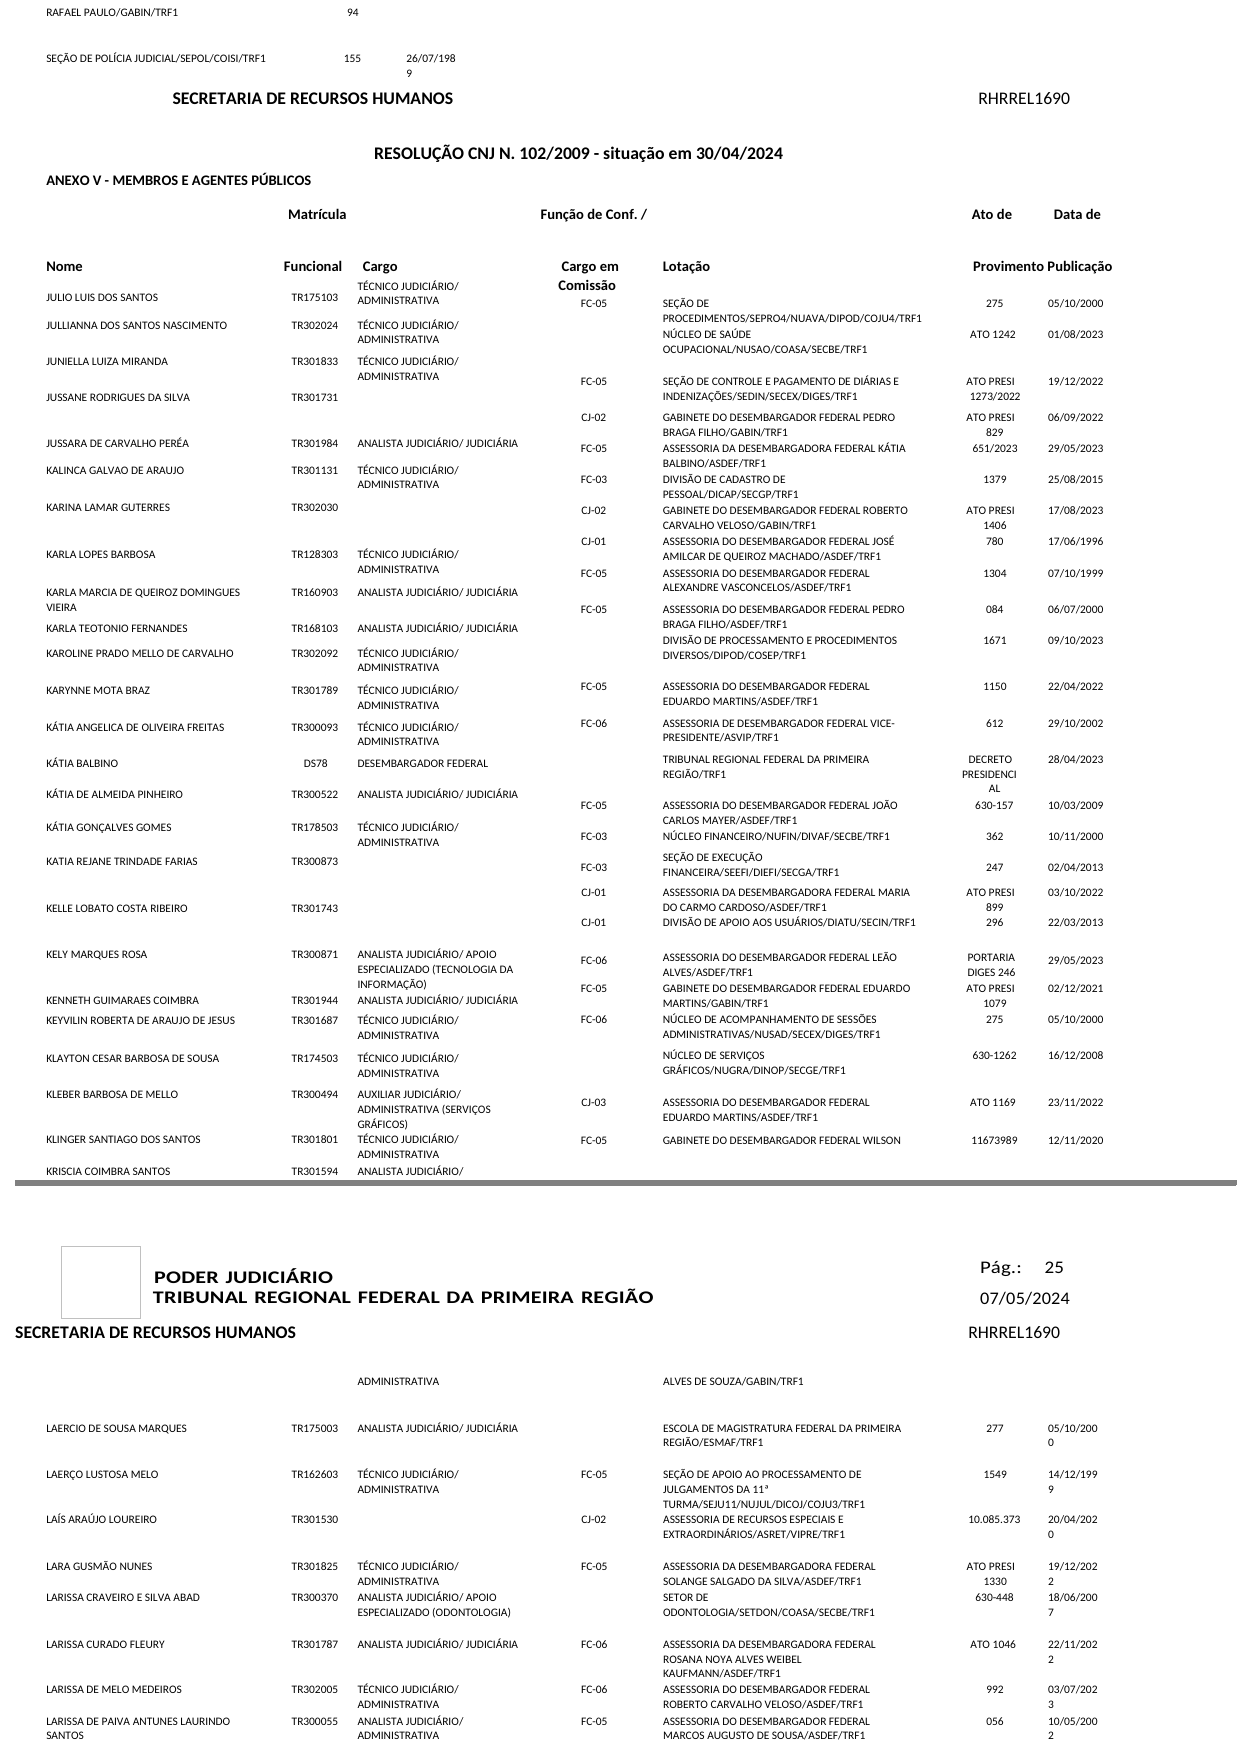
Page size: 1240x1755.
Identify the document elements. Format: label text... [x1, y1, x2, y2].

table_cell TR174503 [284, 1051, 357, 1087]
table_cell NÚCLEO FINANCEIRO/NUFIN/DIVAF/SECBE/TRF1 [663, 829, 962, 850]
table_cell TÉCNICO JUDICIÁRIO/ ADMINISTRATIVA [357, 547, 542, 585]
table_cell ASSESSORIA DO DESEMBARGADOR FEDERAL JOSÉ AMILCAR DE QUEIROZ MACHADO/ASDEF/TRF1 [663, 535, 962, 566]
table_cell 02/04/2013 [1048, 850, 1112, 885]
table_cell DECRETO PRESIDENCI AL [962, 752, 1048, 798]
table_cell CJ-02 [558, 410, 663, 441]
table_cell FC-05 [558, 680, 663, 716]
table_cell TR301787 [291, 1637, 357, 1682]
table_cell 155 [319, 51, 406, 82]
table_cell [581, 1591, 663, 1637]
table_cell FC-05 [558, 981, 663, 1012]
table_cell 10/05/2002 [1039, 1714, 1103, 1750]
table_cell FC-05 [558, 602, 663, 633]
text RESOLUÇÃO CNJ N. 102/2009 - situação em 30/04/2024 [66, 142, 1091, 164]
table_cell 296 [962, 916, 1048, 942]
table_cell 1150 [962, 680, 1048, 716]
table_cell LAERÇO LUSTOSA MELO [46, 1467, 291, 1513]
table_cell TR300055 [291, 1714, 357, 1750]
table_header ADMINISTRATIVA [357, 1374, 581, 1421]
text SECRETARIA DE RECURSOS HUMANOS RHRREL1690 [15, 1186, 1101, 1343]
table_cell CJ-01 [558, 885, 663, 916]
table_cell TR301789 [284, 684, 357, 720]
table_cell ASSESSORIA DO DESEMBARGADOR FEDERAL ALEXANDRE VASCONCELOS/ASDEF/TRF1 [663, 566, 962, 602]
table_cell 23/11/2022 [1048, 1095, 1112, 1133]
table_cell TR128303 [284, 547, 357, 585]
table_cell [581, 1421, 663, 1467]
table_cell JUNIELLA LUIZA MIRANDA [46, 354, 284, 390]
table_cell FC-03 [558, 829, 663, 850]
table_cell FC-05 [558, 296, 663, 328]
table_cell 05/10/2000 [1048, 296, 1112, 328]
table_cell TR300873 [284, 855, 357, 901]
table_header [291, 1374, 357, 1421]
table_cell ANALISTA JUDICIÁRIO/ JUDICIÁRIA [357, 621, 542, 646]
table_cell GABINETE DO DESEMBARGADOR FEDERAL PEDRO BRAGA FILHO/GABIN/TRF1 [663, 410, 962, 441]
table_cell 26/07/1989 [406, 51, 461, 82]
table_cell GABINETE DO DESEMBARGADOR FEDERAL EDUARDO MARTINS/GABIN/TRF1 [663, 981, 962, 1012]
subtitle ANEXO V - MEMBROS E AGENTES PÚBLICOS [46, 171, 1101, 189]
table_cell SETOR DE ODONTOLOGIA/SETDON/COASA/SECBE/TRF1 [663, 1591, 966, 1637]
table_header Cargo em Comissão [558, 258, 663, 296]
table_header Nome [46, 258, 284, 279]
table_cell TÉCNICO JUDICIÁRIO/ ADMINISTRATIVA [357, 684, 542, 720]
table_cell FC-06 [581, 1683, 663, 1714]
table_cell FC-03 [558, 472, 663, 503]
table_cell KELY MARQUES ROSA [46, 948, 284, 993]
table_cell ANALISTA JUDICIÁRIO/ ADMINISTRATIVA [357, 1714, 581, 1750]
table_cell TR175103 [284, 279, 357, 318]
table_cell FC-05 [558, 1133, 663, 1149]
table_cell JULLIANNA DOS SANTOS NASCIMENTO [46, 318, 284, 354]
table_header Funcional [284, 258, 357, 279]
table_header Cargo [357, 258, 542, 279]
table_cell [558, 752, 663, 798]
table_header RAFAEL PAULO/GABIN/TRF1 [46, 5, 319, 51]
table_cell LAERCIO DE SOUSA MARQUES [46, 1421, 291, 1467]
table_cell ATO 1046 [966, 1637, 1039, 1682]
table_cell ASSESSORIA DA DESEMBARGADORA FEDERAL ROSANA NOYA ALVES WEIBEL KAUFMANN/ASDEF/TRF1 [663, 1637, 966, 1682]
table_cell TÉCNICO JUDICIÁRIO/ ADMINISTRATIVA [357, 820, 542, 854]
table_cell TR168103 [284, 621, 357, 646]
table_cell ANALISTA JUDICIÁRIO/ JUDICIÁRIA [357, 585, 542, 621]
table_cell TRIBUNAL REGIONAL FEDERAL DA PRIMEIRA REGIÃO/TRF1 [663, 752, 962, 798]
table_cell ATO PRESI 829 [962, 410, 1048, 441]
table_cell 630-157 [962, 799, 1048, 829]
table_cell TR301944 [284, 994, 357, 1013]
table_cell ANALISTA JUDICIÁRIO/ JUDICIÁRIA [357, 1421, 581, 1467]
table_cell ATO PRESI 1330 [966, 1559, 1039, 1591]
table_cell ATO PRESI 1406 [962, 503, 1048, 534]
table_cell 612 [962, 716, 1048, 752]
table_cell KLINGER SANTIAGO DOS SANTOS [46, 1133, 284, 1164]
table_cell 1671 [962, 633, 1048, 680]
table_cell 01/08/2023 [1048, 328, 1112, 374]
table_cell KLAYTON CESAR BARBOSA DE SOUSA [46, 1051, 284, 1087]
table_cell TR302024 [284, 318, 357, 354]
table_cell TR301530 [291, 1513, 357, 1559]
table_cell 992 [966, 1683, 1039, 1714]
table_cell 10/11/2000 [1048, 829, 1112, 850]
table_cell TR301131 [284, 463, 357, 501]
table_cell KALINCA GALVAO DE ARAUJO [46, 463, 284, 501]
table_cell FC-05 [581, 1467, 663, 1513]
table_cell ASSESSORIA DA DESEMBARGADORA FEDERAL MARIA DO CARMO CARDOSO/ASDEF/TRF1 [663, 885, 962, 916]
table_cell ASSESSORIA DO DESEMBARGADOR FEDERAL MARCOS AUGUSTO DE SOUSA/ASDEF/TRF1 [663, 1714, 966, 1750]
table_cell ANALISTA JUDICIÁRIO/ [357, 1164, 542, 1180]
table_cell ANALISTA JUDICIÁRIO/ APOIO ESPECIALIZADO (ODONTOLOGIA) [357, 1591, 581, 1637]
table_cell DIVISÃO DE APOIO AOS USUÁRIOS/DIATU/SECIN/TRF1 [663, 916, 962, 942]
table_header 94 [319, 5, 406, 51]
table_cell TR175003 [291, 1421, 357, 1467]
table_cell 28/04/2023 [1048, 752, 1112, 798]
table_cell LARISSA DE PAIVA ANTUNES LAURINDO SANTOS [46, 1714, 291, 1750]
table_cell CJ-01 [558, 916, 663, 942]
table_cell 362 [962, 829, 1048, 850]
table_cell TR160903 [284, 585, 357, 621]
text Matrícula Função de Conf. / Ato de Data de [46, 197, 1101, 226]
table_cell 25/08/2015 [1048, 472, 1112, 503]
table_cell TR301825 [291, 1559, 357, 1591]
table_cell TR301687 [284, 1013, 357, 1051]
table_cell TR302092 [284, 646, 357, 684]
table_cell AUXILIAR JUDICIÁRIO/ ADMINISTRATIVA (SERVIÇOS GRÁFICOS) [357, 1087, 542, 1133]
table_cell 630-448 [966, 1591, 1039, 1637]
table_cell KARINA LAMAR GUTERRES [46, 501, 284, 547]
table_cell 1304 [962, 566, 1048, 602]
table_header [46, 1374, 291, 1421]
table_cell 05/10/2000 [1039, 1421, 1103, 1467]
table_cell 18/06/2007 [1039, 1591, 1103, 1637]
table_cell TR301984 [284, 437, 357, 463]
table_cell DESEMBARGADOR FEDERAL [357, 756, 542, 787]
table_cell 17/08/2023 [1048, 503, 1112, 534]
table_cell TR300093 [284, 720, 357, 756]
table_cell TR301743 [284, 901, 357, 947]
table_cell 07/10/1999 [1048, 566, 1112, 602]
table_cell TR302005 [291, 1683, 357, 1714]
table_cell TR162603 [291, 1467, 357, 1513]
table_cell TR301594 [284, 1164, 357, 1180]
table_cell DS78 [284, 756, 357, 787]
table_cell ATO PRESI 899 [962, 885, 1048, 916]
table_cell [357, 1513, 581, 1559]
table_cell LARISSA CRAVEIRO E SILVA ABAD [46, 1591, 291, 1637]
table_cell SEÇÃO DE CONTROLE E PAGAMENTO DE DIÁRIAS E INDENIZAÇÕES/SEDIN/SECEX/DIGES/TRF1 [663, 374, 962, 410]
table_cell SEÇÃO DE EXECUÇÃO FINANCEIRA/SEEFI/DIEFI/SECGA/TRF1 [663, 850, 962, 885]
table_cell ASSESSORIA DO DESEMBARGADOR FEDERAL EDUARDO MARTINS/ASDEF/TRF1 [663, 1095, 962, 1133]
table_cell TÉCNICO JUDICIÁRIO/ ADMINISTRATIVA [357, 318, 542, 354]
table_header [581, 1374, 663, 1421]
table_cell CJ-02 [581, 1513, 663, 1559]
table_cell TÉCNICO JUDICIÁRIO/ ADMINISTRATIVA [357, 279, 542, 318]
table_cell KARYNNE MOTA BRAZ [46, 684, 284, 720]
table_cell 29/10/2002 [1048, 716, 1112, 752]
table_cell 247 [962, 850, 1048, 885]
table_cell JULIO LUIS DOS SANTOS [46, 279, 284, 318]
table_cell TÉCNICO JUDICIÁRIO/ ADMINISTRATIVA [357, 1133, 542, 1164]
table_cell TR300871 [284, 948, 357, 993]
table_cell KÁTIA GONÇALVES GOMES [46, 820, 284, 854]
table_cell 10.085.373 [966, 1513, 1039, 1559]
table_cell ANALISTA JUDICIÁRIO/ JUDICIÁRIA [357, 787, 542, 820]
table_cell ANALISTA JUDICIÁRIO/ JUDICIÁRIA [357, 437, 542, 463]
table_cell LARISSA DE MELO MEDEIROS [46, 1683, 291, 1714]
table_header [406, 5, 461, 51]
table_cell 277 [966, 1421, 1039, 1467]
table_cell KÁTIA ANGELICA DE OLIVEIRA FREITAS [46, 720, 284, 756]
text SECRETARIA DE RECURSOS HUMANOS RHRREL1690 [46, 82, 1101, 110]
table_cell 20/04/2020 [1039, 1513, 1103, 1559]
table_cell FC-06 [558, 716, 663, 752]
table_cell TR300494 [284, 1087, 357, 1133]
table_cell [357, 855, 542, 901]
table_cell TÉCNICO JUDICIÁRIO/ ADMINISTRATIVA [357, 463, 542, 501]
table_cell ANALISTA JUDICIÁRIO/ JUDICIÁRIA [357, 994, 542, 1013]
table_cell [558, 1049, 663, 1095]
table_cell TÉCNICO JUDICIÁRIO/ ADMINISTRATIVA [357, 1559, 581, 1591]
table_cell 22/03/2013 [1048, 916, 1112, 942]
table_cell KÁTIA DE ALMEIDA PINHEIRO [46, 787, 284, 820]
table_cell 651/2023 [962, 441, 1048, 472]
table_cell 14/12/1999 [1039, 1467, 1103, 1513]
table_cell ASSESSORIA DE RECURSOS ESPECIAIS E EXTRAORDINÁRIOS/ASRET/VIPRE/TRF1 [663, 1513, 966, 1559]
table_cell LAÍS ARAÚJO LOUREIRO [46, 1513, 291, 1559]
table_cell KARLA TEOTONIO FERNANDES [46, 621, 284, 646]
table_cell PORTARIA DIGES 246 [962, 942, 1048, 981]
table_cell 03/10/2022 [1048, 885, 1112, 916]
table_cell JUSSARA DE CARVALHO PERÉA [46, 437, 284, 463]
table_cell CJ-02 [558, 503, 663, 534]
table_cell 29/05/2023 [1048, 441, 1112, 472]
table_cell [357, 901, 542, 947]
table_cell ATO 1169 [962, 1095, 1048, 1133]
table_cell FC-05 [558, 799, 663, 829]
table_cell 275 [962, 1013, 1048, 1049]
table_cell SEÇÃO DE POLÍCIA JUDICIAL/SEPOL/COISI/TRF1 [46, 51, 319, 82]
table_cell 10/03/2009 [1048, 799, 1112, 829]
table_cell ATO PRESI 1079 [962, 981, 1048, 1012]
table_cell JUSSANE RODRIGUES DA SILVA [46, 390, 284, 437]
table_cell NÚCLEO DE ACOMPANHAMENTO DE SESSÕES ADMINISTRATIVAS/NUSAD/SECEX/DIGES/TRF1 [663, 1013, 962, 1049]
table_cell 09/10/2023 [1048, 633, 1112, 680]
table_cell NÚCLEO DE SERVIÇOS GRÁFICOS/NUGRA/DINOP/SECGE/TRF1 [663, 1049, 962, 1095]
table_cell ASSESSORIA DO DESEMBARGADOR FEDERAL EDUARDO MARTINS/ASDEF/TRF1 [663, 680, 962, 716]
table_cell FC-05 [558, 441, 663, 472]
table_cell TÉCNICO JUDICIÁRIO/ ADMINISTRATIVA [357, 354, 542, 390]
table_cell KARLA MARCIA DE QUEIROZ DOMINGUES VIEIRA [46, 585, 284, 621]
table_cell 05/10/2000 [1048, 1013, 1112, 1049]
table_cell [357, 501, 542, 547]
table_cell CJ-01 [558, 535, 663, 566]
table_cell TR302030 [284, 501, 357, 547]
table_cell TÉCNICO JUDICIÁRIO/ ADMINISTRATIVA [357, 1683, 581, 1714]
table_cell 29/05/2023 [1048, 942, 1112, 981]
table_cell [558, 328, 663, 374]
table_cell ASSESSORIA DA DESEMBARGADORA FEDERAL KÁTIA BALBINO/ASDEF/TRF1 [663, 441, 962, 472]
table_cell LARISSA CURADO FLEURY [46, 1637, 291, 1682]
table_cell SEÇÃO DE PROCEDIMENTOS/SEPRO4/NUAVA/DIPOD/COJU4/TRF1 [663, 296, 962, 328]
table_cell FC-03 [558, 850, 663, 885]
table_cell FC-06 [558, 1013, 663, 1049]
table_cell NÚCLEO DE SAÚDE OCUPACIONAL/NUSAO/COASA/SECBE/TRF1 [663, 328, 962, 374]
table_cell ASSESSORIA DO DESEMBARGADOR FEDERAL LEÃO ALVES/ASDEF/TRF1 [663, 942, 962, 981]
table_cell 03/07/2023 [1039, 1683, 1103, 1714]
table_cell KELLE LOBATO COSTA RIBEIRO [46, 901, 284, 947]
table_cell TR301833 [284, 354, 357, 390]
table_cell 780 [962, 535, 1048, 566]
table_cell GABINETE DO DESEMBARGADOR FEDERAL WILSON [663, 1133, 962, 1149]
table_cell LARA GUSMÃO NUNES [46, 1559, 291, 1591]
table_cell 056 [966, 1714, 1039, 1750]
table_header [1039, 1374, 1103, 1421]
table_cell 06/07/2000 [1048, 602, 1112, 633]
table_header [966, 1374, 1039, 1421]
table_cell 12/11/2020 [1048, 1133, 1112, 1149]
table_cell 11673989 [962, 1133, 1048, 1149]
table_header [46, 228, 550, 1180]
table_cell ASSESSORIA DO DESEMBARGADOR FEDERAL PEDRO BRAGA FILHO/ASDEF/TRF1 [663, 602, 962, 633]
table_cell SEÇÃO DE APOIO AO PROCESSAMENTO DE JULGAMENTOS DA 11ª TURMA/SEJU11/NUJUL/DICOJ/COJU3/TRF1 [663, 1467, 966, 1513]
table_cell DIVISÃO DE PROCESSAMENTO E PROCEDIMENTOS DIVERSOS/DIPOD/COSEP/TRF1 [663, 633, 962, 680]
table_cell ANALISTA JUDICIÁRIO/ JUDICIÁRIA [357, 1637, 581, 1682]
table_header ALVES DE SOUZA/GABIN/TRF1 [663, 1374, 966, 1421]
table_cell 22/04/2022 [1048, 680, 1112, 716]
table_cell FC-05 [558, 566, 663, 602]
table_cell TÉCNICO JUDICIÁRIO/ ADMINISTRATIVA [357, 1051, 542, 1087]
table_cell KAROLINE PRADO MELLO DE CARVALHO [46, 646, 284, 684]
table_cell TR300522 [284, 787, 357, 820]
table_cell FC-05 [558, 374, 663, 410]
table_cell ASSESSORIA DO DESEMBARGADOR FEDERAL JOÃO CARLOS MAYER/ASDEF/TRF1 [663, 799, 962, 829]
table_cell KLEBER BARBOSA DE MELLO [46, 1087, 284, 1133]
table_cell ESCOLA DE MAGISTRATURA FEDERAL DA PRIMEIRA REGIÃO/ESMAF/TRF1 [663, 1421, 966, 1467]
table_cell TR178503 [284, 820, 357, 854]
table_cell ATO PRESI 1273/2022 [962, 374, 1048, 410]
table_cell TR300370 [291, 1591, 357, 1637]
table_cell 16/12/2008 [1048, 1049, 1112, 1095]
table_cell 1379 [962, 472, 1048, 503]
table_cell KRISCIA COIMBRA SANTOS [46, 1164, 284, 1180]
table_cell [357, 390, 542, 437]
table_cell 06/09/2022 [1048, 410, 1112, 441]
table_cell TÉCNICO JUDICIÁRIO/ ADMINISTRATIVA [357, 646, 542, 684]
table_cell DIVISÃO DE CADASTRO DE PESSOAL/DICAP/SECGP/TRF1 [663, 472, 962, 503]
table_cell 22/11/2022 [1039, 1637, 1103, 1682]
table_cell 084 [962, 602, 1048, 633]
table_header Lotação Provimento Publicação [663, 258, 1112, 296]
table_cell KENNETH GUIMARAES COIMBRA [46, 994, 284, 1013]
table_cell 630-1262 [962, 1049, 1048, 1095]
table_cell FC-05 [581, 1559, 663, 1591]
table_cell 02/12/2021 [1048, 981, 1112, 1012]
table_cell 19/12/2022 [1039, 1559, 1103, 1591]
table_cell TÉCNICO JUDICIÁRIO/ ADMINISTRATIVA [357, 1013, 542, 1051]
table_cell KATIA REJANE TRINDADE FARIAS [46, 855, 284, 901]
table_header [550, 228, 1113, 1180]
table_cell CJ-03 [558, 1095, 663, 1133]
table_cell TR301731 [284, 390, 357, 437]
table_cell ATO 1242 [962, 328, 1048, 374]
table_cell KARLA LOPES BARBOSA [46, 547, 284, 585]
table_cell 19/12/2022 [1048, 374, 1112, 410]
table_cell ASSESSORIA DO DESEMBARGADOR FEDERAL ROBERTO CARVALHO VELOSO/ASDEF/TRF1 [663, 1683, 966, 1714]
table_cell GABINETE DO DESEMBARGADOR FEDERAL ROBERTO CARVALHO VELOSO/GABIN/TRF1 [663, 503, 962, 534]
table_cell 275 [962, 296, 1048, 328]
table_cell [558, 633, 663, 680]
table_cell ASSESSORIA DE DESEMBARGADOR FEDERAL VICE- PRESIDENTE/ASVIP/TRF1 [663, 716, 962, 752]
table_cell TR301801 [284, 1133, 357, 1164]
table_cell TÉCNICO JUDICIÁRIO/ ADMINISTRATIVA [357, 720, 542, 756]
table_cell ASSESSORIA DA DESEMBARGADORA FEDERAL SOLANGE SALGADO DA SILVA/ASDEF/TRF1 [663, 1559, 966, 1591]
table_cell TÉCNICO JUDICIÁRIO/ ADMINISTRATIVA [357, 1467, 581, 1513]
table_cell KÁTIA BALBINO [46, 756, 284, 787]
table_cell ANALISTA JUDICIÁRIO/ APOIO ESPECIALIZADO (TECNOLOGIA DA INFORMAÇÃO) [357, 948, 542, 993]
table_cell FC-06 [581, 1637, 663, 1682]
table_cell 17/06/1996 [1048, 535, 1112, 566]
table_cell FC-06 [558, 942, 663, 981]
table_cell 1549 [966, 1467, 1039, 1513]
table_cell FC-05 [581, 1714, 663, 1750]
table_cell KEYVILIN ROBERTA DE ARAUJO DE JESUS [46, 1013, 284, 1051]
